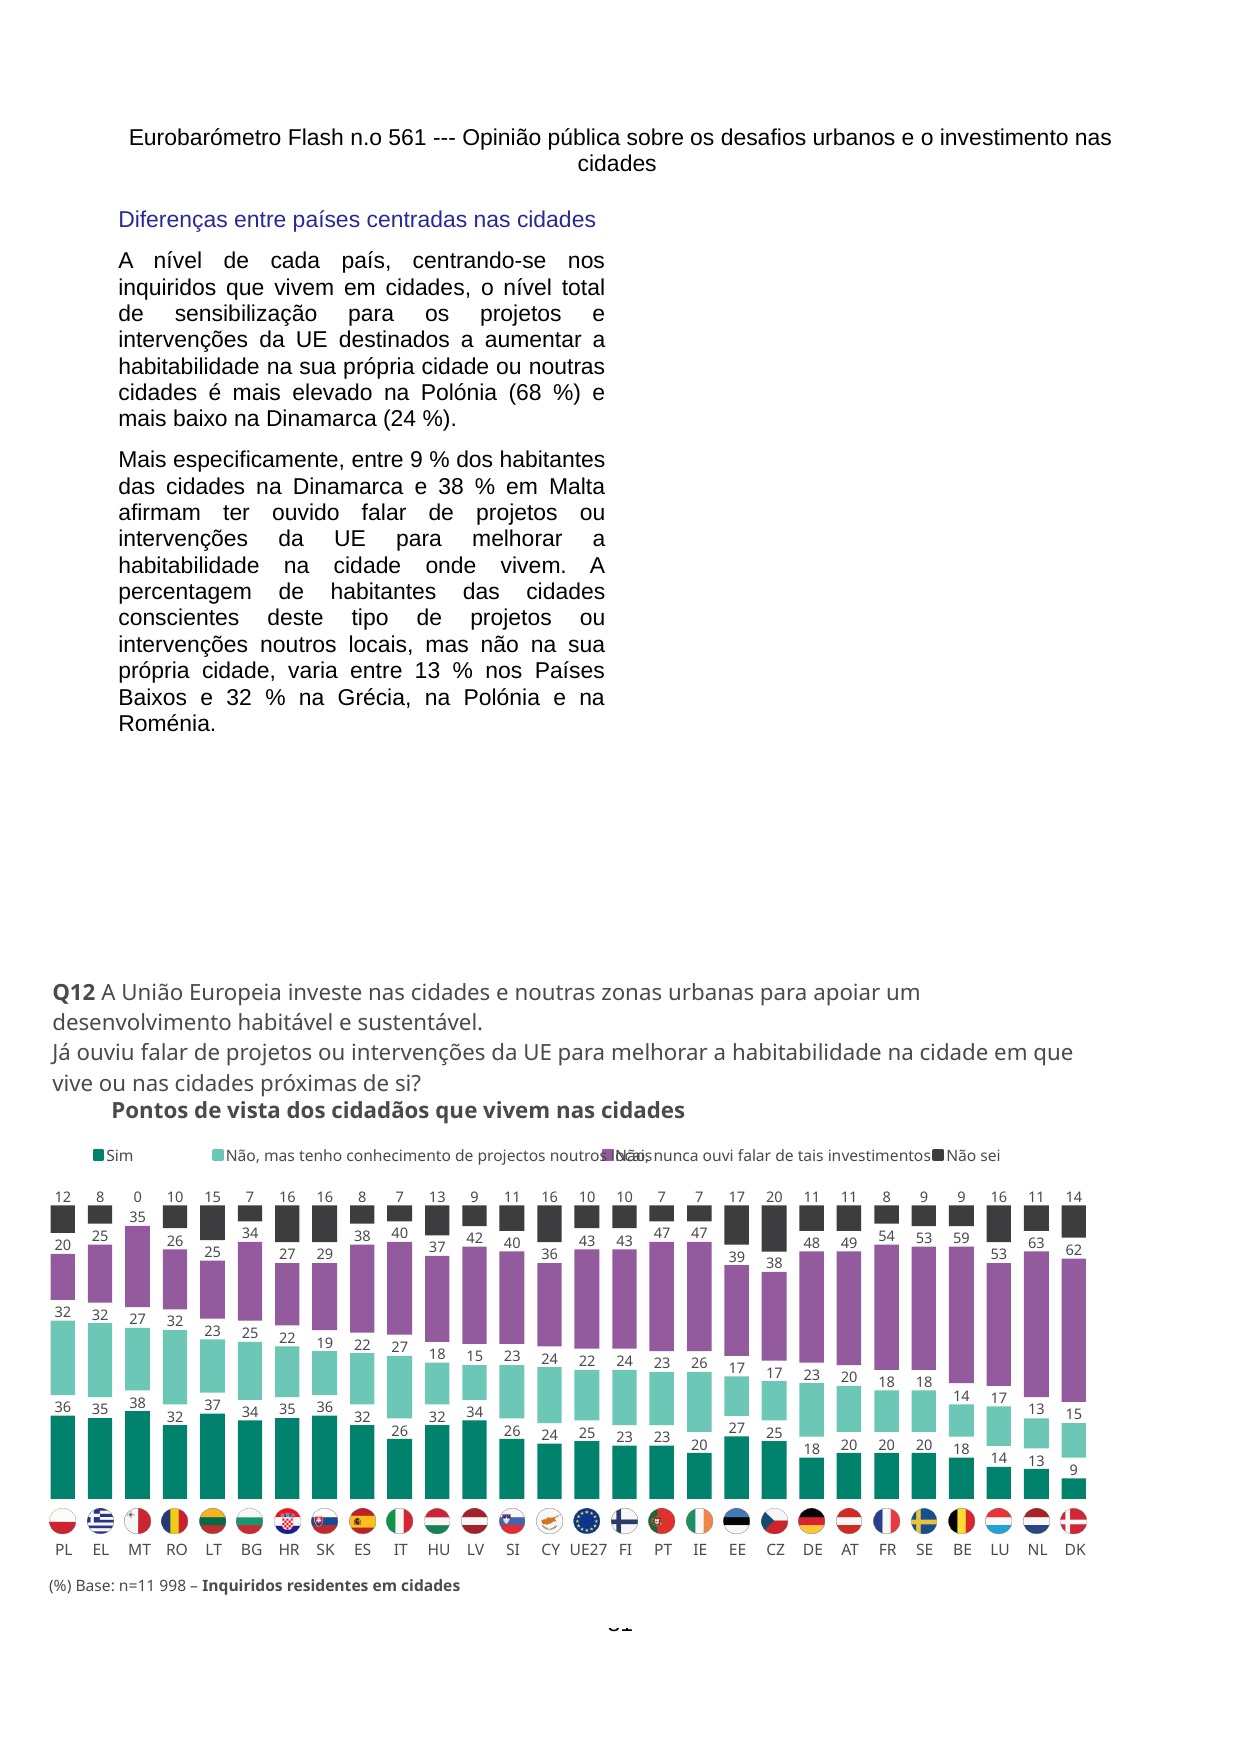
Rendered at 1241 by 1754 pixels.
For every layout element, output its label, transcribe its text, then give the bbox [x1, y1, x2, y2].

picture [686, 1508, 713, 1534]
picture [87, 1508, 114, 1534]
picture [761, 1508, 788, 1534]
text Mais especificamente, entre 9 % dos habitantes das cidades na Dinamarca e 38 % em Malta afirmam ter ouvido falar de projetos ou intervenções da UE para melhorar a habitabilidade na cidade onde vivem. A percentagem de habitantes das cidades conscientes deste tipo de projetos ou intervenções noutros locais, mas não na sua própria cidade, varia entre 13 % nos Países Baixos e 32 % na Grécia, na Polónia e na Roménia. [118, 446, 605, 736]
picture [349, 1508, 376, 1534]
picture [161, 1508, 188, 1534]
picture [985, 1508, 1012, 1534]
picture [49, 1508, 76, 1534]
picture [573, 1508, 600, 1534]
text A nível de cada país, centrando-se nos inquiridos que vivem em cidades, o nível total de sensibilização para os projetos e intervenções da UE destinados a aumentar a habitabilidade na sua própria cidade ou noutras cidades é mais elevado na Polónia (68 %) e mais baixo na Dinamarca (24 %). [118, 247, 605, 432]
picture [124, 1508, 151, 1534]
picture [461, 1508, 488, 1534]
picture [948, 1508, 975, 1534]
picture [386, 1508, 413, 1534]
picture [723, 1508, 750, 1534]
picture [236, 1508, 263, 1534]
picture [836, 1508, 862, 1534]
picture [424, 1508, 450, 1534]
picture [798, 1508, 825, 1534]
picture [274, 1508, 301, 1534]
picture [536, 1508, 563, 1534]
picture [311, 1508, 338, 1534]
picture [499, 1508, 525, 1534]
text Diferenças entre países centradas nas cidades [118, 206, 605, 233]
picture [1060, 1508, 1087, 1534]
picture [648, 1508, 675, 1534]
picture [199, 1508, 226, 1534]
picture [873, 1508, 900, 1534]
picture [1023, 1508, 1050, 1534]
picture [611, 1508, 638, 1534]
picture [911, 1508, 937, 1534]
